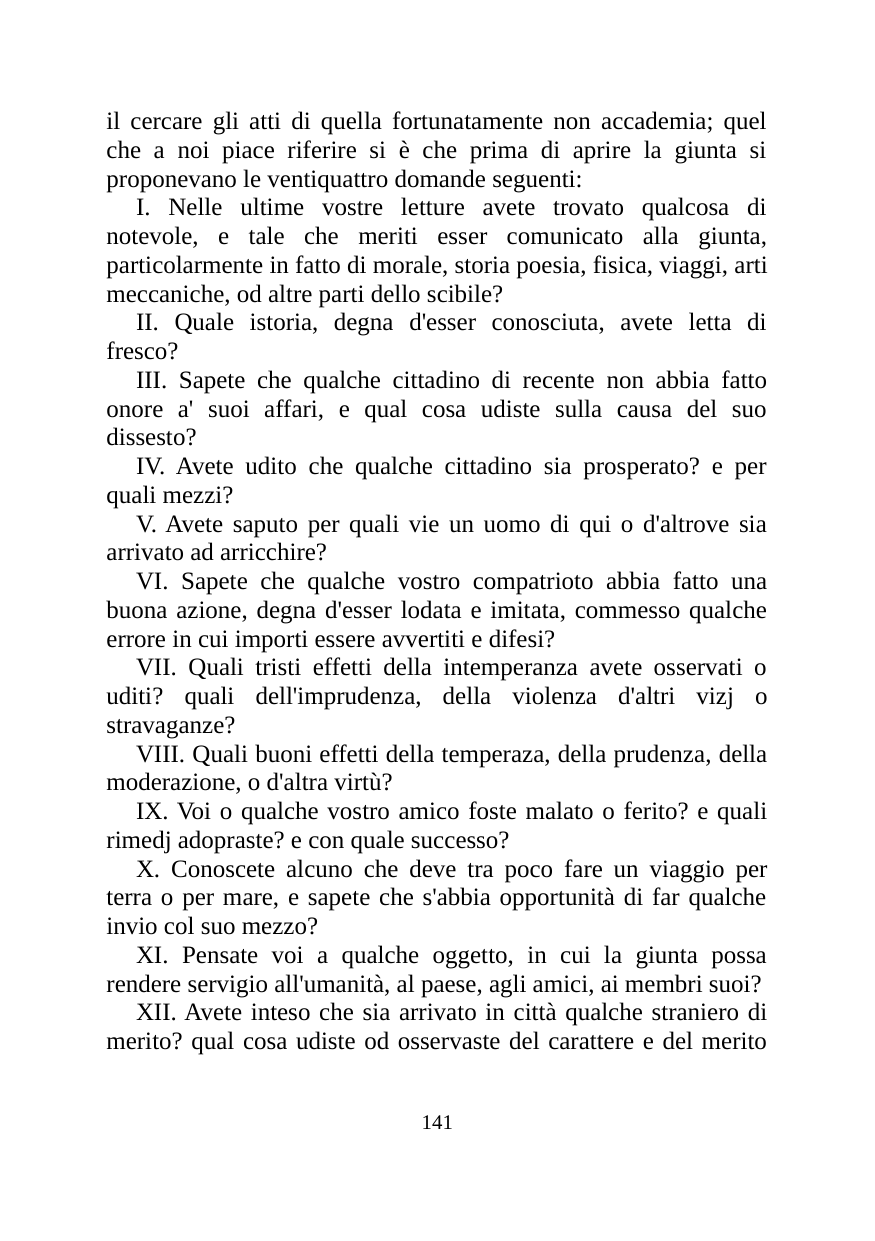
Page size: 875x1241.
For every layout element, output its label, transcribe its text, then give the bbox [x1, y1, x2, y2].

text II. Quale istoria, degna d'esser conosciuta, avete letta di fresco? [106, 307, 768, 365]
text IV. Avete udito che qualche cittadino sia prosperato? e per quali mezzi? [106, 451, 768, 509]
text I. Nelle ultime vostre letture avete trovato qualcosa di notevole, e tale che meriti esser comunicato alla giunta, particolarmente in fatto di morale, storia poesia, fisica, viaggi, arti meccaniche, od altre parti dello scibile? [106, 192, 768, 307]
text III. Sapete che qualche cittadino di recente non abbia fatto onore a' suoi affari, e qual cosa udiste sulla causa del suo dissesto? [106, 365, 768, 451]
text XII. Avete inteso che sia arrivato in città qualche straniero di merito? qual cosa udiste od osservaste del carattere e del merito [106, 997, 768, 1055]
text VI. Sapete che qualche vostro compatrioto abbia fatto una buona azione, degna d'esser lodata e imitata, commesso qualche errore in cui importi essere avvertiti e difesi? [106, 566, 768, 652]
text IX. Voi o qualche vostro amico foste malato o ferito? e quali rimedj adopraste? e con quale successo? [106, 796, 768, 854]
text XI. Pensate voi a qualche oggetto, in cui la giunta possa rendere servigio all'umanità, al paese, agli amici, ai membri suoi? [106, 940, 768, 997]
text VIII. Quali buoni effetti della temperaza, della prudenza, della moderazione, o d'altra virtù? [106, 739, 768, 796]
text V. Avete saputo per quali vie un uomo di qui o d'altrove sia arrivato ad arricchire? [106, 509, 768, 566]
text VII. Quali tristi effetti della intemperanza avete osservati o uditi? quali dell'imprudenza, della violenza d'altri vizj o stravaganze? [106, 652, 768, 739]
text il cercare gli atti di quella fortunatamente non accademia; quel che a noi piace riferire si è che prima di aprire la giunta si proponevano le ventiquattro domande seguenti: [106, 106, 768, 192]
text X. Conoscete alcuno che deve tra poco fare un viaggio per terra o per mare, e sapete che s'abbia opportunità di far qualche invio col suo mezzo? [106, 854, 768, 940]
